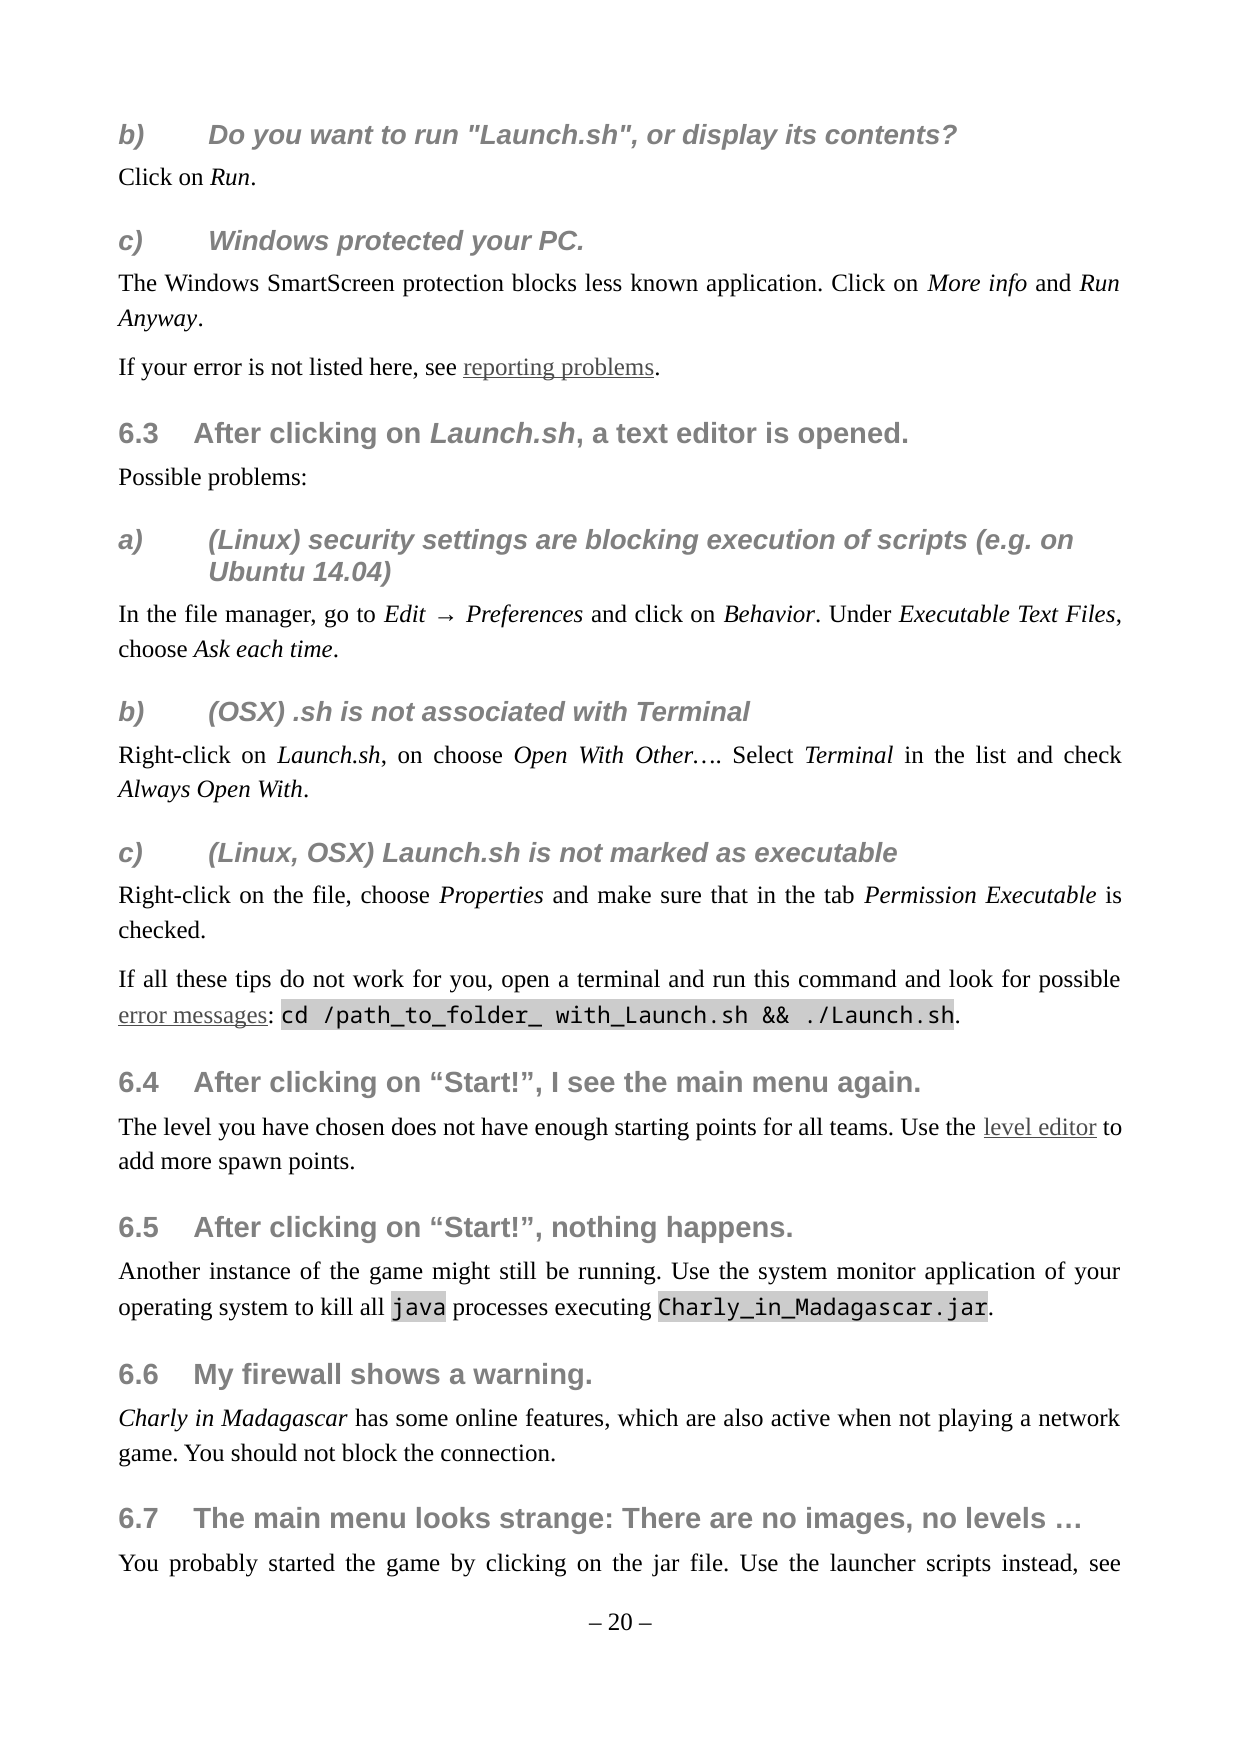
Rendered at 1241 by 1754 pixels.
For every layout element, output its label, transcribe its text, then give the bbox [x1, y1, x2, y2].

subtitle Do you want to run "Launch.sh", or display its contents? [118, 118, 1122, 150]
subtitle (Linux, OSX) Launch.sh is not marked as executable [118, 836, 1122, 868]
text Right-click on the file, choose Properties and make sure that in the tab Permission Executable is checked. [118, 880, 1122, 943]
subtitle (Linux) security settings are blocking execution of scripts (e.g. on Ubuntu 14.04) [118, 523, 1122, 587]
text Another instance of the game might still be running. Use the system monitor application of your operating system to kill all java processes executing Charly_in_Madagascar.jar. [118, 1256, 1122, 1322]
text The Windows SmartScreen protection blocks less known application. Click on More info and Run Anyway. [118, 268, 1122, 332]
subtitle My firewall shows a warning. [118, 1357, 1122, 1391]
text In the file manager, go to Edit → Preferences and click on Behavior. Under Executable Text Files, choose Ask each time. [118, 599, 1122, 663]
subtitle After clicking on Launch.sh, a text editor is opened. [118, 416, 1122, 449]
subtitle Windows protected your PC. [118, 224, 1122, 256]
text Charly in Madagascar has some online features, which are also active when not playing a network game. You should not block the connection. [118, 1403, 1122, 1467]
subtitle After clicking on “Start!”, I see the main menu again. [118, 1066, 1122, 1099]
subtitle After clicking on “Start!”, nothing happens. [118, 1210, 1122, 1243]
text The level you have chosen does not have enough starting points for all teams. Use the level editor to add more spawn points. [118, 1112, 1122, 1175]
subtitle The main menu looks strange: There are no images, no levels … [118, 1502, 1122, 1535]
text You probably started the game by clicking on the jar file. Use the launcher scripts instead, see [118, 1548, 1122, 1576]
text Right-click on Launch.sh, on choose Open With Other…. Select Terminal in the list and check Always Open With. [118, 740, 1122, 803]
text Click on Run. [118, 162, 1122, 191]
text If all these tips do not work for you, open a terminal and run this command and look for possible error messages: cd /path_to_folder_ with_Launch.sh && ./Launch.sh. [118, 964, 1122, 1030]
subtitle (OSX) .sh is not associated with Terminal [118, 696, 1122, 727]
text If your error is not listed here, see reporting problems. [118, 352, 1122, 381]
text Possible problems: [118, 462, 1122, 490]
